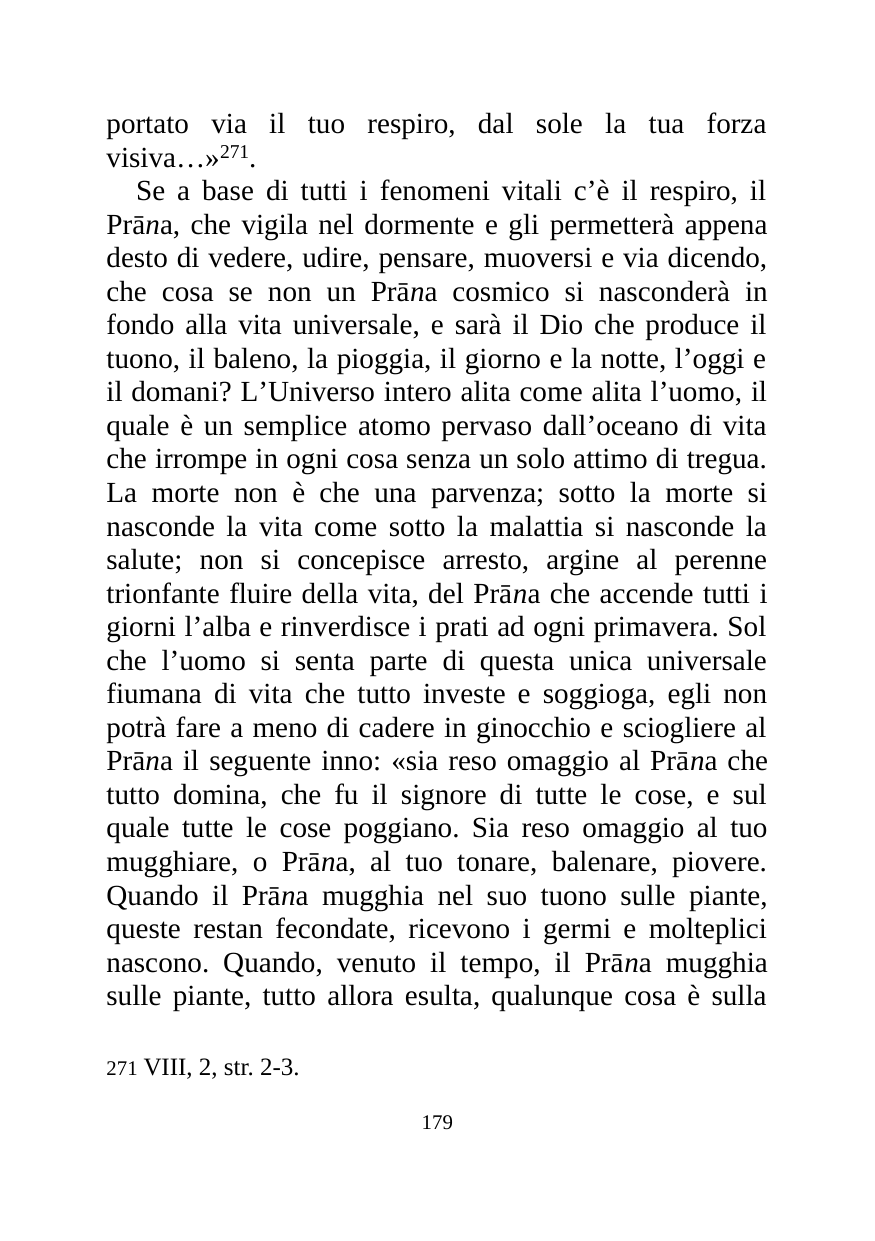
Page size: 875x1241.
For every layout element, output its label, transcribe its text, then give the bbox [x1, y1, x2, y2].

text portato via il tuo respiro, dal sole la tua forza visiva…». [106, 106, 768, 173]
text Se a base di tutti i fenomeni vitali c’è il respiro, il Prāna, che vigila nel dormente e gli permetterà appena desto di vedere, udire, pensare, muoversi e via dicendo, che cosa se non un Prāna cosmico si nasconderà in fondo alla vita universale, e sarà il Dio che produce il tuono, il baleno, la pioggia, il giorno e la notte, l’oggi e il domani? L’Universo intero alita come alita l’uomo, il quale è un semplice atomo pervaso dall’oceano di vita che irrompe in ogni cosa senza un solo attimo di tregua. La morte non è che una parvenza; sotto la morte si nasconde la vita come sotto la malattia si nasconde la salute; non si concepisce arresto, argine al perenne trionfante fluire della vita, del Prāna che accende tutti i giorni l’alba e rinverdisce i prati ad ogni primavera. Sol che l’uomo si senta parte di questa unica universale fiumana di vita che tutto investe e soggioga, egli non potrà fare a meno di cadere in ginocchio e sciogliere al Prāna il seguente inno: «sia reso omaggio al Prāna che tutto domina, che fu il signore di tutte le cose, e sul quale tutte le cose poggiano. Sia reso omaggio al tuo mugghiare, o Prāna, al tuo tonare, balenare, piovere. Quando il Prāna mugghia nel suo tuono sulle piante, queste restan fecondate, ricevono i germi e molteplici nascono. Quando, venuto il tempo, il Prāna mugghia sulle piante, tutto allora esulta, qualunque cosa è sulla [106, 173, 768, 1012]
text VIII, 2, str. 2-3. [106, 1052, 768, 1080]
